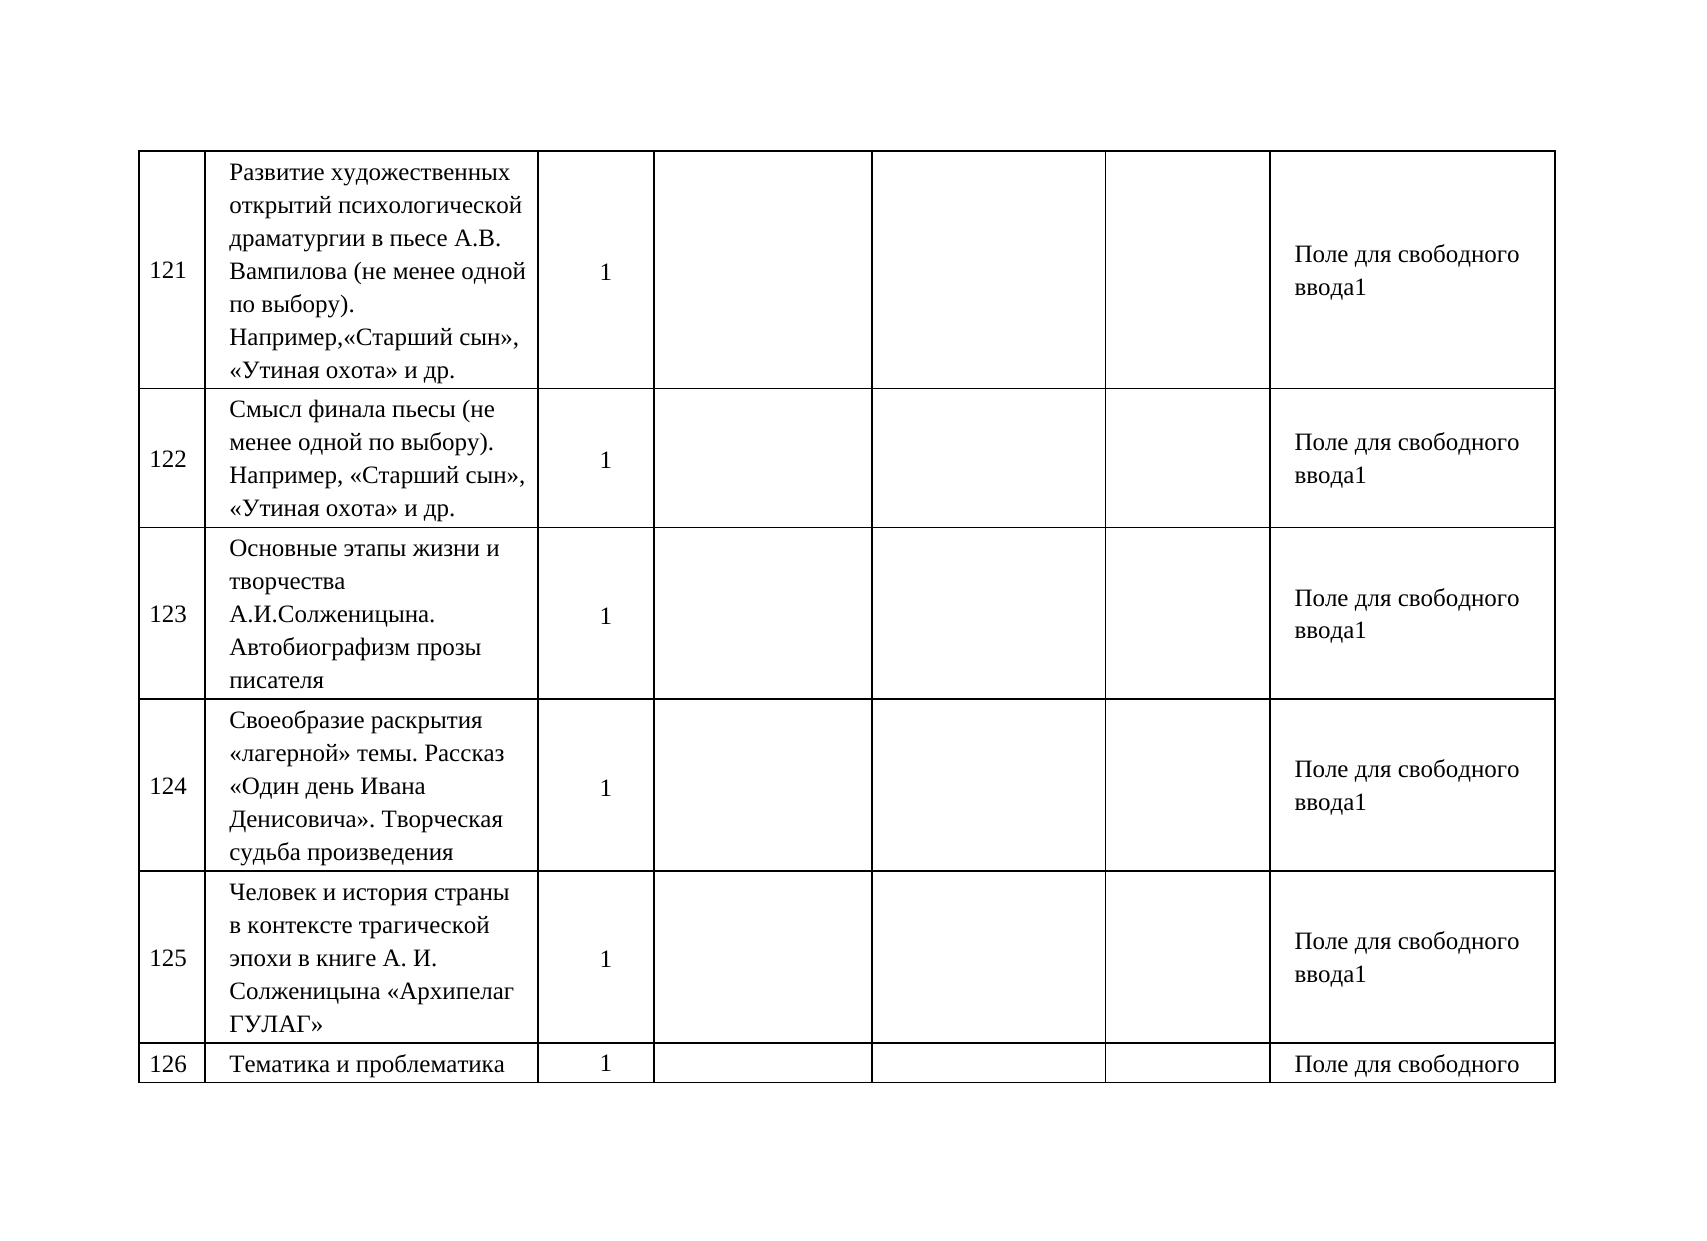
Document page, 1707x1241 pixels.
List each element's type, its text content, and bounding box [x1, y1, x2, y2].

table_cell 1 [539, 700, 653, 870]
table_cell 1 [539, 152, 653, 387]
table_cell [873, 528, 1105, 698]
table_cell Развитие художественных открытий психологической драматургии в пьесе А.В. Вампилова (не менее одной по выбору). Например,«Старший сын», «Утиная охота» и др. [206, 152, 537, 387]
table_cell [655, 700, 871, 870]
table_cell Своеобразие раскрытия «лагерной» темы. Рассказ «Один день Ивана Денисовича». Творческая судьба произведения [206, 700, 537, 870]
table_cell Поле для свободного ввода1 [1271, 389, 1554, 526]
table_cell [655, 152, 871, 387]
table_cell 122 [140, 389, 204, 526]
table_cell 123 [140, 528, 204, 698]
table_cell Человек и история страны в контексте трагической эпохи в книге А. И. Солженицына «Архипелаг ГУЛАГ» [206, 872, 537, 1042]
table_cell 126 [140, 1044, 204, 1082]
table_cell 1 [539, 528, 653, 698]
table_cell [655, 872, 871, 1042]
table_cell [655, 528, 871, 698]
table_cell Поле для свободного [1271, 1044, 1554, 1082]
table_cell 1 [539, 1044, 653, 1082]
table_cell Поле для свободного ввода1 [1271, 152, 1554, 387]
table_cell [873, 700, 1105, 870]
table_cell 124 [140, 700, 204, 870]
table_cell [655, 1044, 871, 1082]
table_cell Поле для свободного ввода1 [1271, 872, 1554, 1042]
table_cell 1 [539, 872, 653, 1042]
table_cell [1106, 700, 1269, 870]
table_cell [1106, 1044, 1269, 1082]
table_cell 121 [140, 152, 204, 387]
table_cell [873, 1044, 1105, 1082]
table_cell 125 [140, 872, 204, 1042]
table_cell Поле для свободного ввода1 [1271, 528, 1554, 698]
table_cell [873, 872, 1105, 1042]
table_cell [1106, 389, 1269, 526]
table_cell [1106, 872, 1269, 1042]
table_cell 1 [539, 389, 653, 526]
table_cell [1106, 152, 1269, 387]
table_cell [873, 152, 1105, 387]
table_cell Основные этапы жизни и творчества А.И.Солженицына. Автобиографизм прозы писателя [206, 528, 537, 698]
table_cell Тематика и проблематика [206, 1044, 537, 1082]
table_cell [873, 389, 1105, 526]
table_cell [655, 389, 871, 526]
table_cell Поле для свободного ввода1 [1271, 700, 1554, 870]
table_cell Смысл финала пьесы (не менее одной по выбору). Например, «Старший сын», «Утиная охота» и др. [206, 389, 537, 526]
table_cell [1106, 528, 1269, 698]
